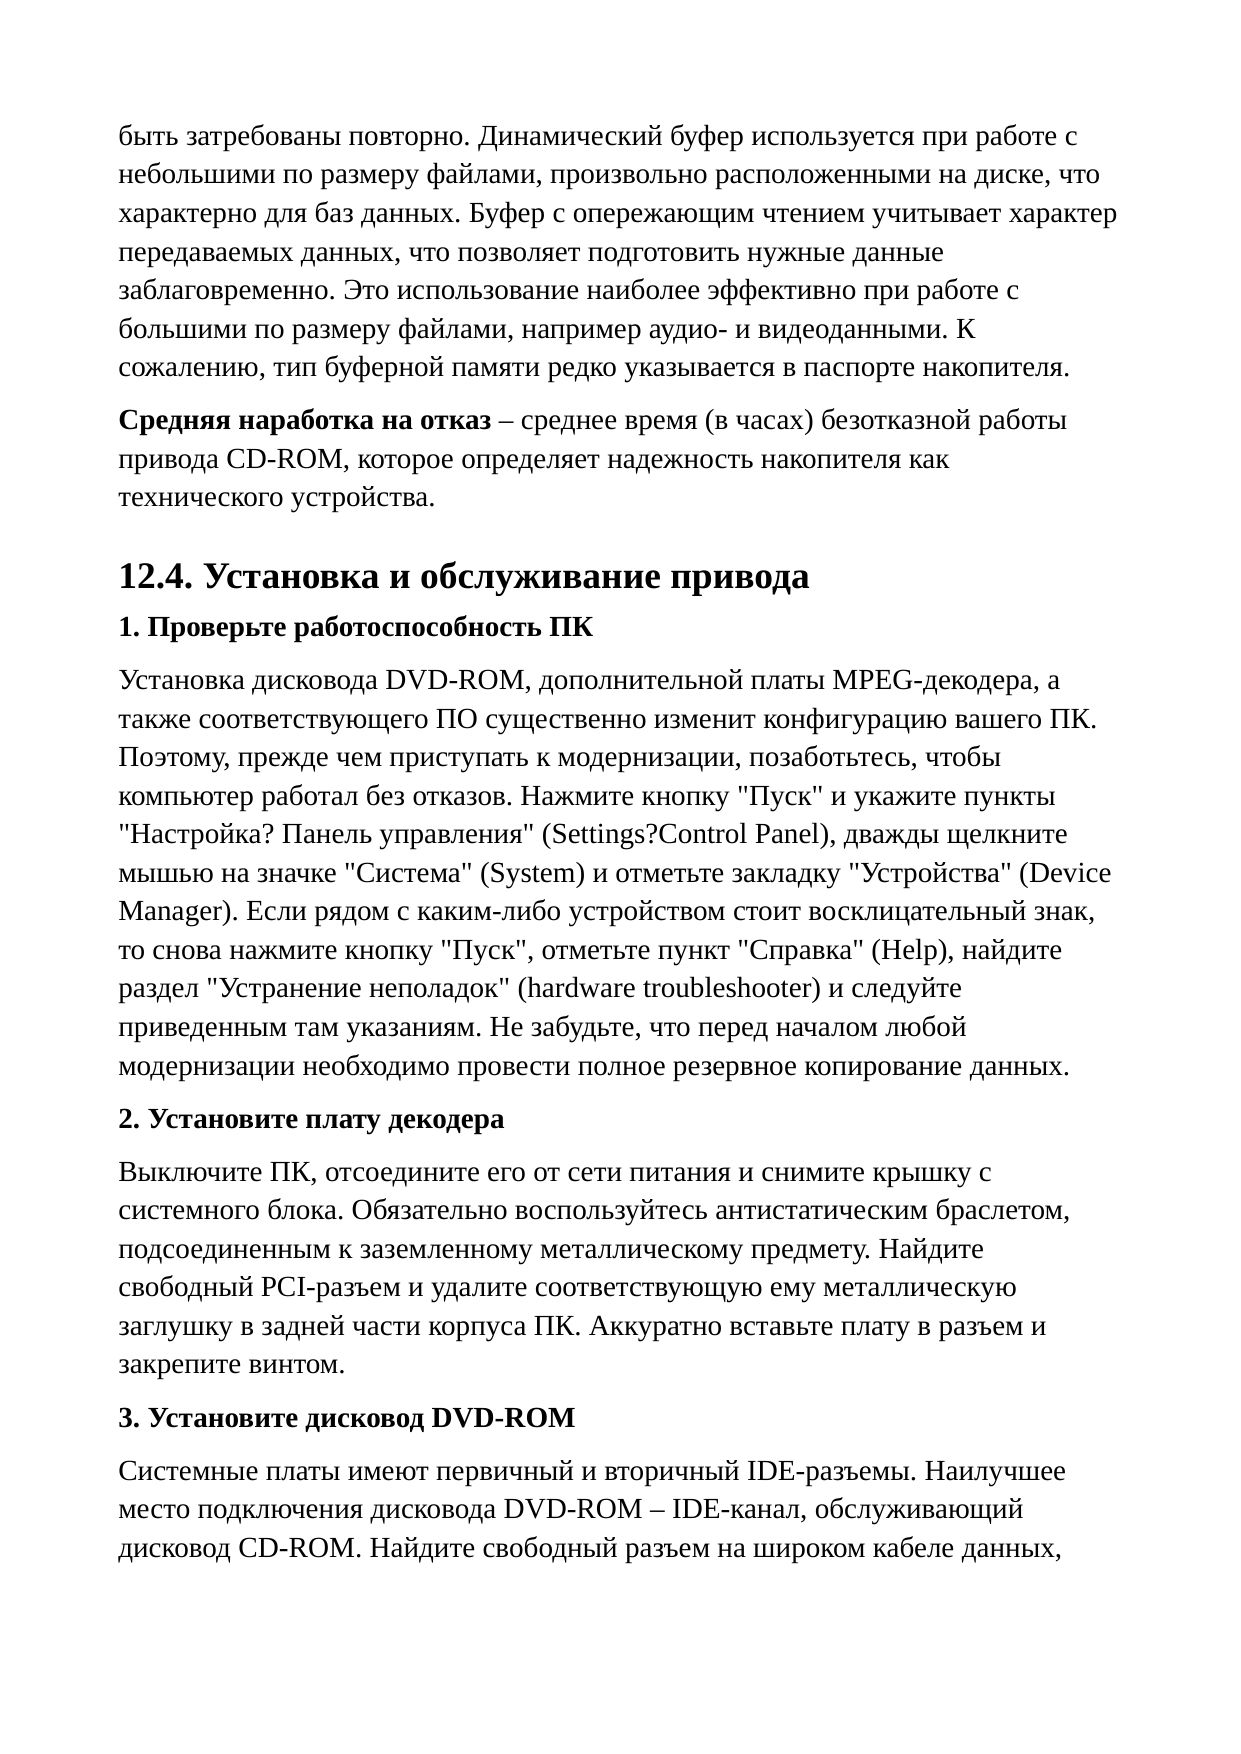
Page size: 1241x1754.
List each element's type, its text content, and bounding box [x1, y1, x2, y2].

text Выключите ПК, отсоедините его от сети питания и снимите крышку с системного блока. Обязательно воспользуйтесь антистатическим браслетом, подсоединенным к заземленному металлическому предмету. Найдите свободный PCI-разъем и удалите соответствующую ему металлическую заглушку в задней части корпуса ПК. Аккуратно вставьте плату в разъем и закрепите винтом. [118, 1154, 1122, 1380]
subtitle 12.4. Установка и обслуживание привода [118, 553, 1122, 597]
text быть затребованы повторно. Динамический буфер используется при работе с небольшими по размеру файлами, произвольно расположенными на диске, что характерно для баз данных. Буфер с опережающим чтением учитывает характер передаваемых данных, что позволяет подготовить нужные данные заблаговременно. Это использование наиболее эффективно при работе с большими по размеру файлами, например аудио- и видеоданными. К сожалению, тип буферной памяти редко указывается в паспорте накопителя. [118, 118, 1122, 383]
text 2. Установите плату декодера [118, 1101, 1122, 1134]
text Системные платы имеют первичный и вторичный IDE-разъемы. Наилучшее место подключения дисковода DVD-ROM – IDE-канал, обслуживающий дисковод CD-ROM. Найдите свободный разъем на широком кабеле данных, [118, 1453, 1122, 1563]
text Средняя наработка на отказ – среднее время (в часах) безотказной работы привода CD-RОМ, которое определяет надежность накопителя как технического устройства. [118, 402, 1122, 513]
text 1. Проверьте работоспособность ПК [118, 609, 1122, 643]
text 3. Установите дисковод DVD-ROM [118, 1400, 1122, 1433]
text Установка дисковода DVD-ROM, дополнительной платы MPEG-декодера, а также соответствующего ПО существенно изменит конфигурацию вашего ПК. Поэтому, прежде чем приступать к модернизации, позаботьтесь, чтобы компьютер работал без отказов. Нажмите кнопку "Пуск" и укажите пункты "Настройка? Панель управления" (Settings?Control Panel), дважды щелкните мышью на значке "Система" (System) и отметьте закладку "Устройства" (Device Manager). Если рядом с каким-либо устройством стоит восклицательный знак, то снова нажмите кнопку "Пуск", отметьте пункт "Справка" (Help), найдите раздел "Устранение неполадок" (hardware troubleshooter) и следуйте приведенным там указаниям. Не забудьте, что перед началом любой модернизации необходимо провести полное резервное копирование данных. [118, 662, 1122, 1081]
